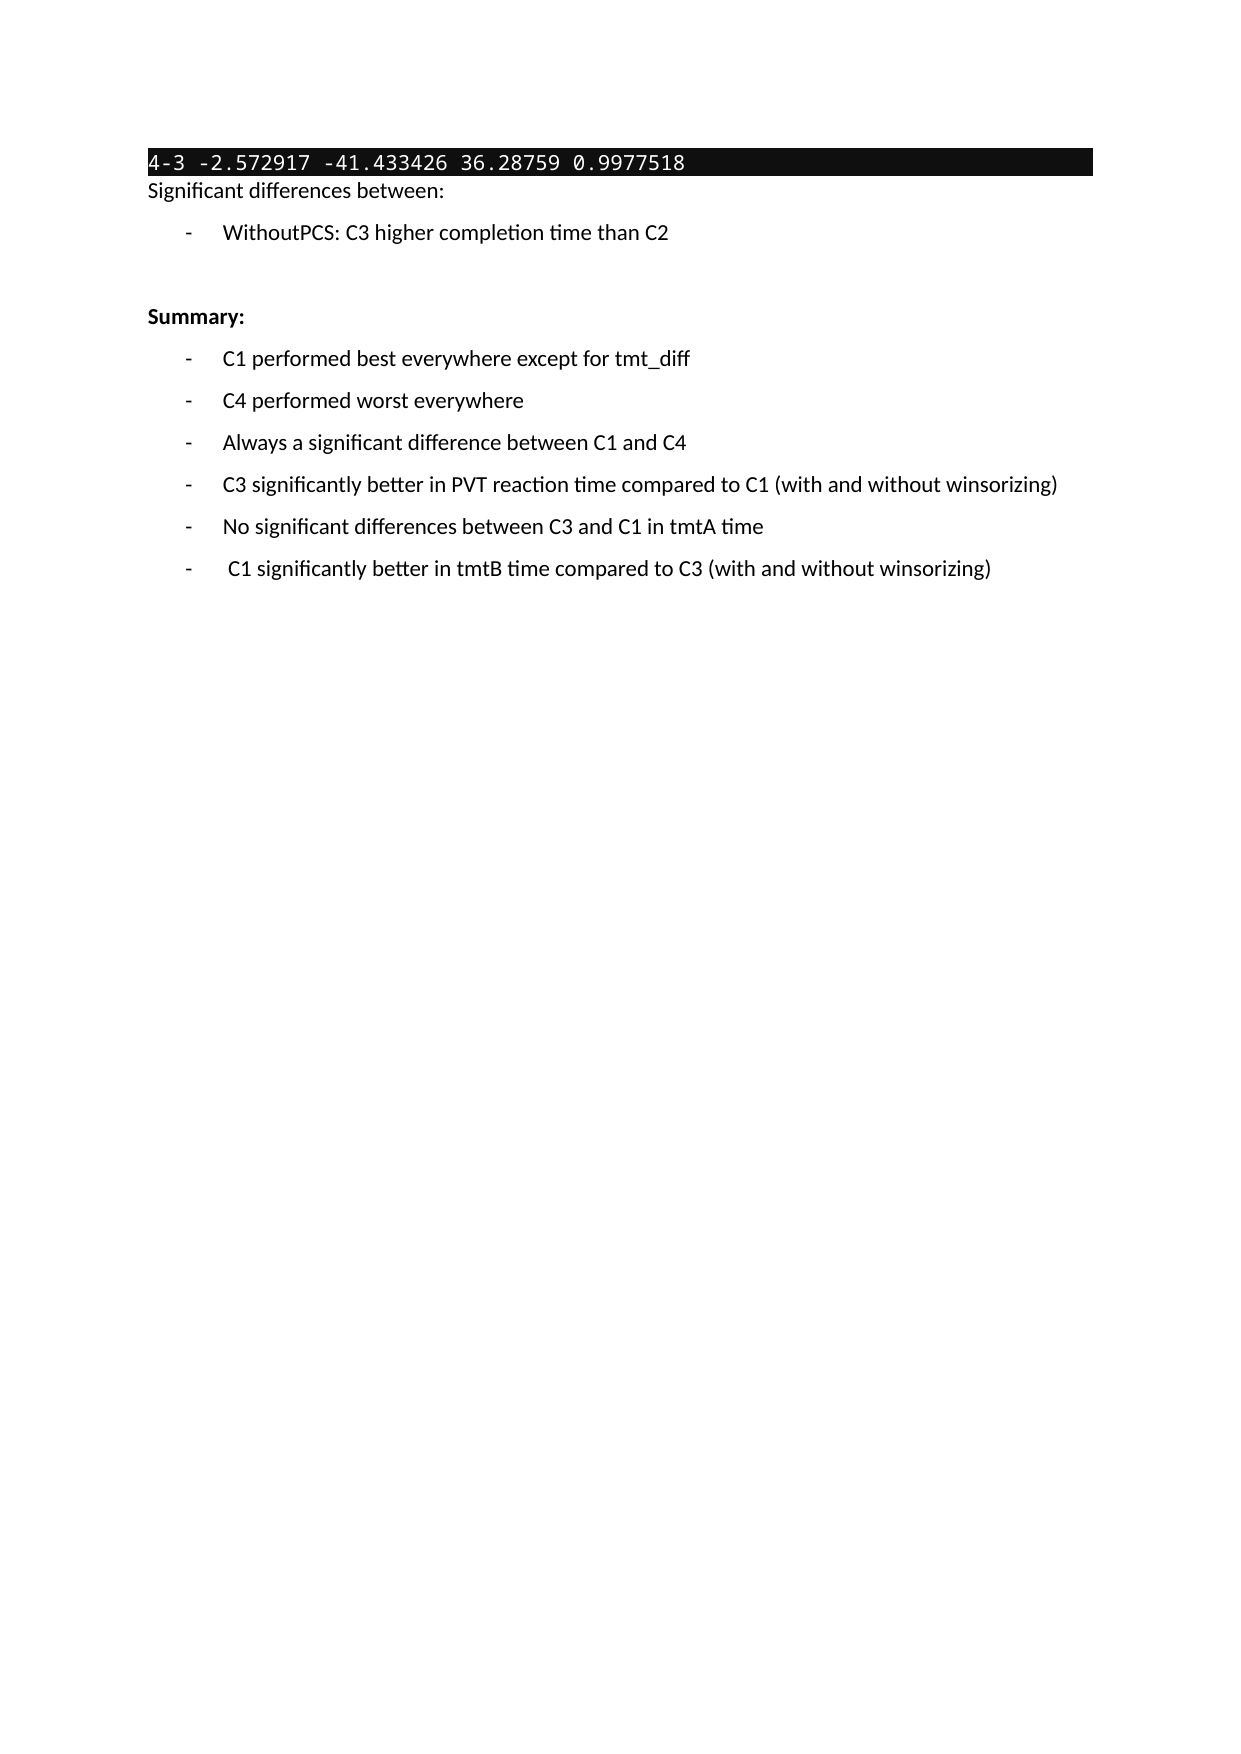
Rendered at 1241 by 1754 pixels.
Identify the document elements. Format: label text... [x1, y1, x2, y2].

list Always a significant difference between C1 and C4 [185, 428, 1093, 456]
text Significant differences between: [148, 176, 1093, 204]
list WithoutPCS: C3 higher completion time than C2 [185, 218, 1093, 246]
list C4 performed worst everywhere [185, 386, 1093, 414]
list C1 significantly better in tmtB time compared to C3 (with and without winsorizing) [185, 554, 1093, 582]
text 4-3 -2.572917 -41.433426 36.28759 0.9977518 [148, 148, 1093, 176]
list No significant differences between C3 and C1 in tmtA time [185, 512, 1093, 540]
list C1 performed best everywhere except for tmt_diff [185, 344, 1093, 372]
list C3 significantly better in PVT reaction time compared to C1 (with and without winsorizing) [185, 470, 1093, 498]
text Summary: [148, 302, 1093, 330]
